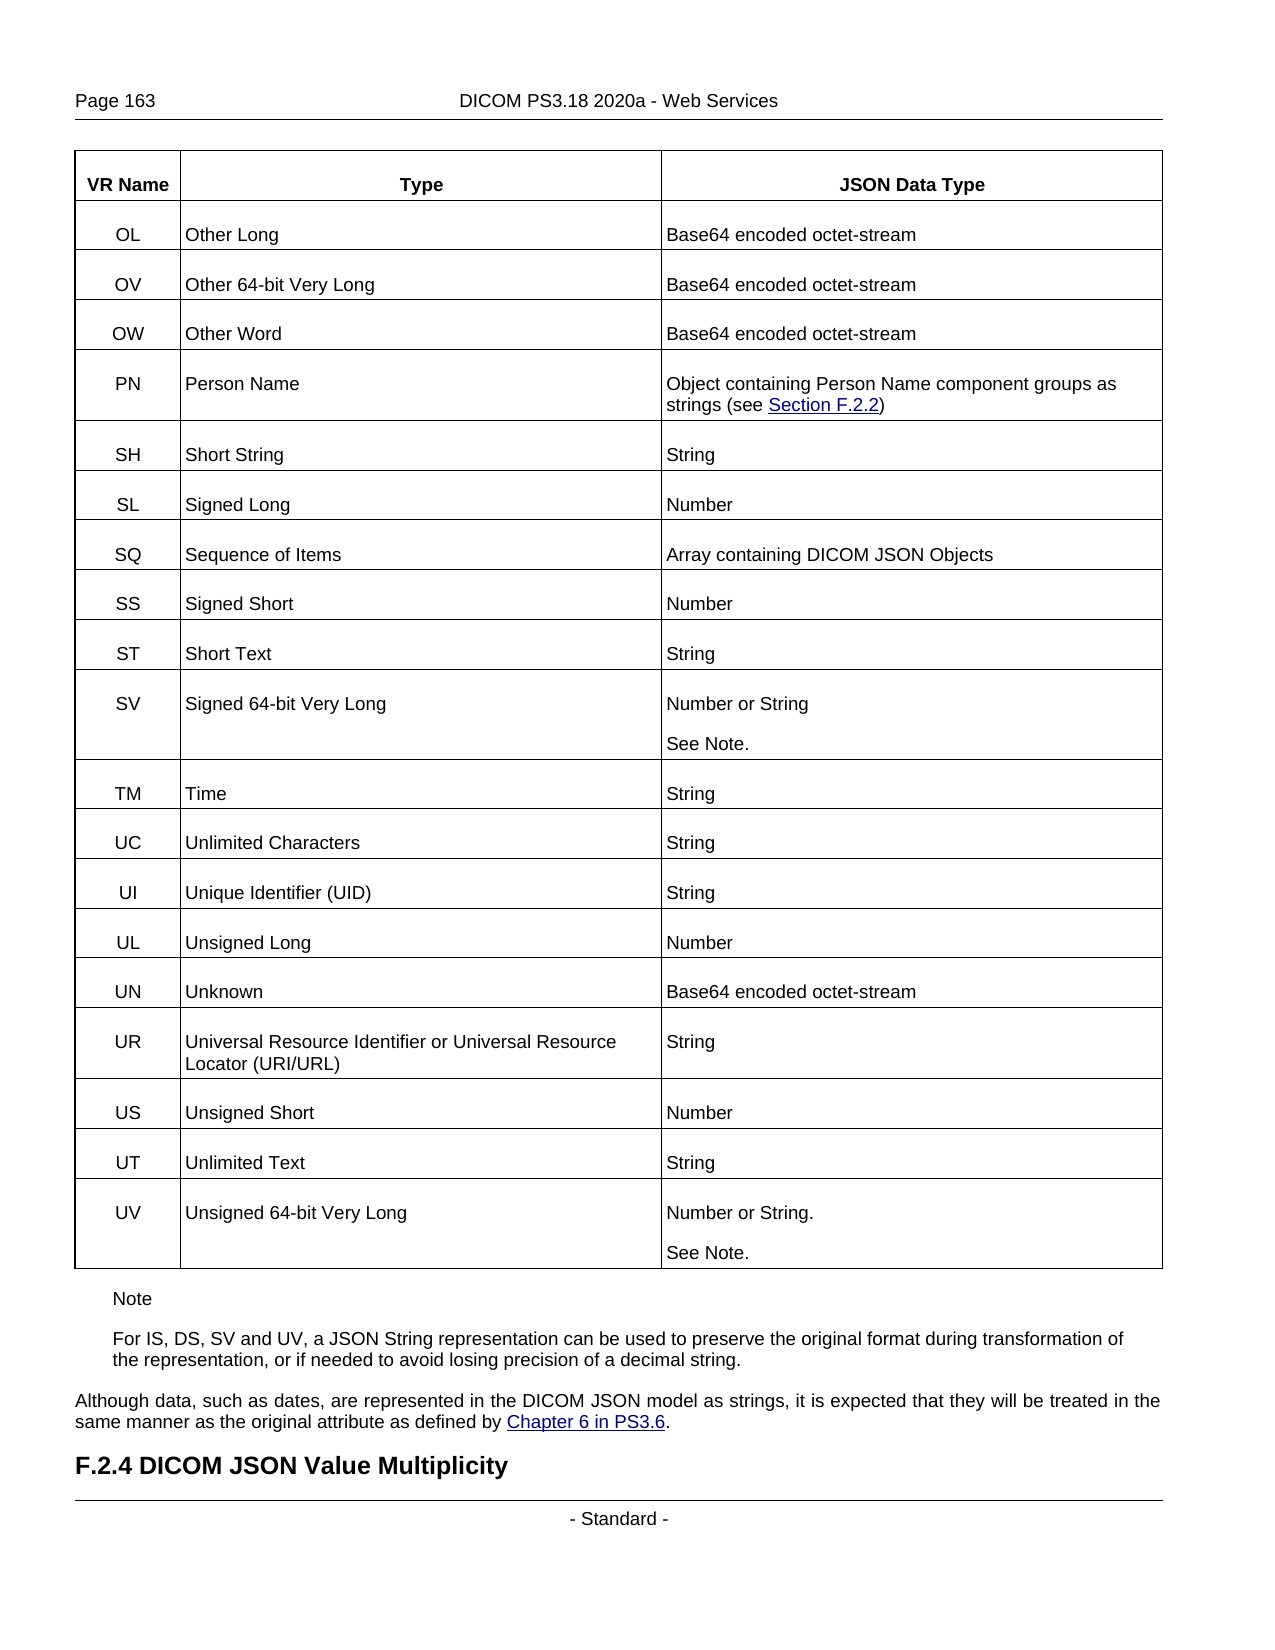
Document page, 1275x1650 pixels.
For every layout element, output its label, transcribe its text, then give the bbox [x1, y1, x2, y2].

table_cell UT [76, 1129, 180, 1177]
table_cell Array containing DICOM JSON Objects [662, 520, 1162, 569]
table_cell String [662, 1129, 1162, 1177]
table_cell UI [76, 859, 180, 907]
table_cell Base64 encoded octet-stream [662, 300, 1162, 349]
table_cell ST [76, 620, 180, 668]
table_cell Number or String See Note. [662, 670, 1162, 758]
table_cell Unknown [181, 958, 661, 1007]
table_cell Base64 encoded octet-stream [662, 958, 1162, 1007]
table_cell Person Name [181, 350, 661, 420]
table_cell Unique Identifier (UID) [181, 859, 661, 907]
table_cell String [662, 421, 1162, 470]
table_cell Short String [181, 421, 661, 470]
table_cell US [76, 1079, 180, 1128]
table_cell Object containing Person Name component groups as strings (see Section F.2.2) [662, 350, 1162, 420]
table_header VR Name [76, 151, 180, 200]
table_cell OV [76, 250, 180, 299]
table_cell UR [76, 1008, 180, 1078]
table_cell Number [662, 1079, 1162, 1128]
table_cell Unsigned Long [181, 909, 661, 957]
table_cell Time [181, 760, 661, 808]
table_cell SV [76, 670, 180, 758]
table_cell Sequence of Items [181, 520, 661, 569]
table_cell SS [76, 570, 180, 619]
table_cell Unsigned 64-bit Very Long [181, 1179, 661, 1267]
table_cell Unlimited Text [181, 1129, 661, 1177]
table_cell Unlimited Characters [181, 809, 661, 858]
table_cell UL [76, 909, 180, 957]
table_cell String [662, 1008, 1162, 1078]
table_cell TM [76, 760, 180, 808]
table_cell String [662, 620, 1162, 668]
table_cell Number [662, 471, 1162, 519]
table_cell UV [76, 1179, 180, 1267]
table_cell Base64 encoded octet-stream [662, 250, 1162, 299]
table_cell UC [76, 809, 180, 858]
table_cell Signed Long [181, 471, 661, 519]
table_cell UN [76, 958, 180, 1007]
table_cell Number or String. See Note. [662, 1179, 1162, 1267]
table_cell Unsigned Short [181, 1079, 661, 1128]
table_cell SQ [76, 520, 180, 569]
table_cell Signed Short [181, 570, 661, 619]
table_cell Other Word [181, 300, 661, 349]
table_cell String [662, 809, 1162, 858]
table_cell Short Text [181, 620, 661, 668]
text Note [112, 1287, 1125, 1309]
table_cell Number [662, 909, 1162, 957]
table_cell Other Long [181, 201, 661, 249]
table_cell String [662, 859, 1162, 907]
table_cell Universal Resource Identifier or Universal Resource Locator (URI/URL) [181, 1008, 661, 1078]
table_cell Base64 encoded octet-stream [662, 201, 1162, 249]
table_cell String [662, 760, 1162, 808]
table_cell Other 64-bit Very Long [181, 250, 661, 299]
table_cell PN [76, 350, 180, 420]
table_cell Number [662, 570, 1162, 619]
table_cell SH [76, 421, 180, 470]
text Although data, such as dates, are represented in the DICOM JSON model as strings, it is expected that they will be treated in the same manner as the original attribute as defined by Chapter 6 in PS3.6. [75, 1389, 1162, 1433]
table_cell OL [76, 201, 180, 249]
table_cell OW [76, 300, 180, 349]
table_header JSON Data Type [662, 151, 1162, 200]
table_cell Signed 64-bit Very Long [181, 670, 661, 758]
text F.2.4 DICOM JSON Value Multiplicity [75, 1451, 1162, 1480]
table_header Type [181, 151, 661, 200]
text For IS, DS, SV and UV, a JSON String representation can be used to preserve the original format during transformation of the representation, or if needed to avoid losing precision of a decimal string. [112, 1328, 1125, 1371]
table_cell SL [76, 471, 180, 519]
